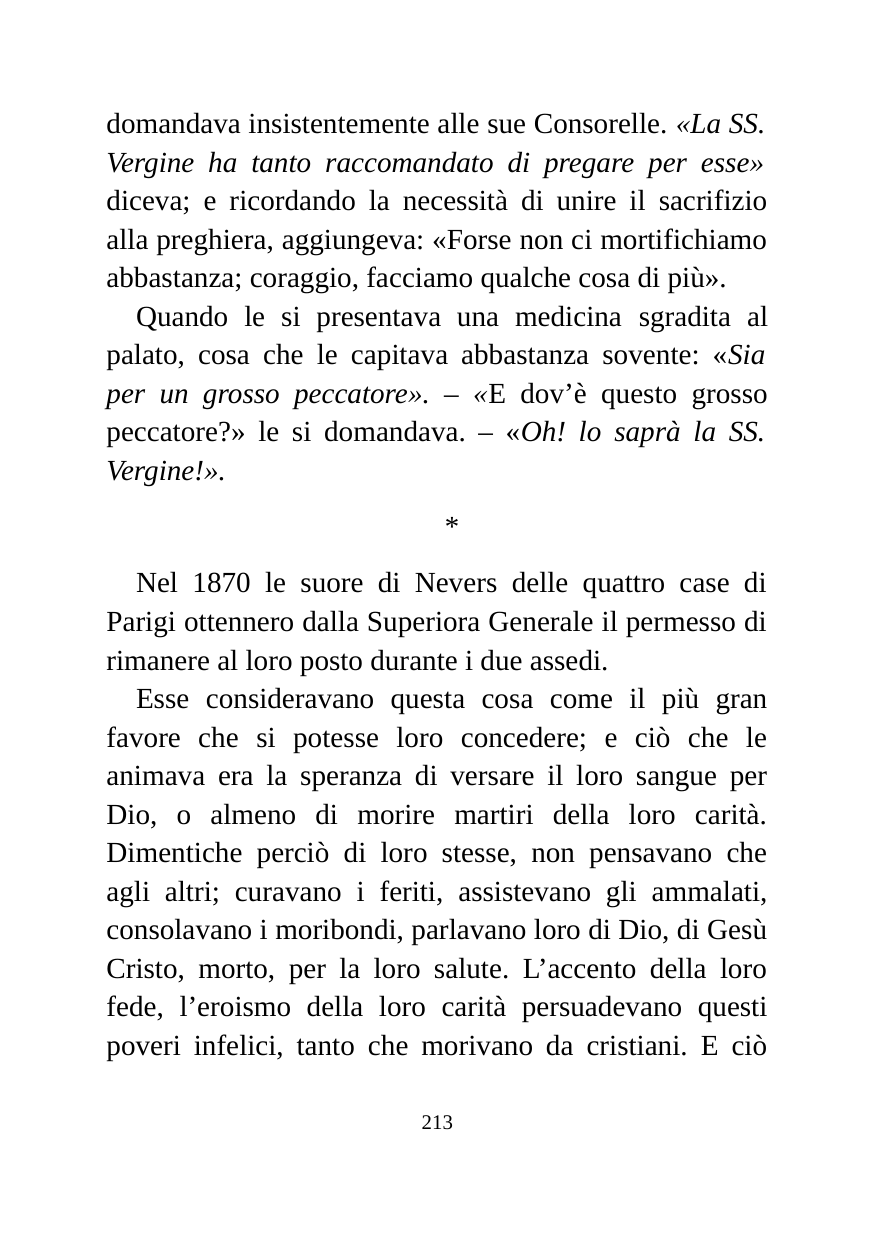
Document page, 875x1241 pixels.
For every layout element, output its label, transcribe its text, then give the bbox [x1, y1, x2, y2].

text Esse consideravano questa cosa come il più gran favore che si potesse loro concedere; e ciò che le animava era la speranza di versare il loro sangue per Dio, o almeno di morire martiri della loro carità. Dimentiche perciò di loro stesse, non pensavano che agli altri; curavano i feriti, assistevano gli ammalati, consolavano i moribondi, parlavano loro di Dio, di Gesù Cristo, morto, per la loro salute. L’accento della loro fede, l’eroismo della loro carità persuadevano questi poveri infelici, tanto che morivano da cristiani. E ciò [106, 681, 768, 1062]
text Nel 1870 le suore di Nevers delle quattro case di Parigi ottennero dalla Superiora Generale il permesso di rimanere al loro posto durante i due assedi. [106, 566, 768, 676]
text * [106, 509, 768, 543]
text domandava insistentemente alle sue Consorelle. «La SS. Vergine ha tanto raccomandato di pregare per esse» diceva; e ricordando la necessità di unire il sacrifizio alla preghiera, aggiungeva: «Forse non ci mortifichiamo abbastanza; coraggio, facciamo qualche cosa di più». [106, 106, 768, 294]
text Quando le si presentava una medicina sgradita al palato, cosa che le capitava abbastanza sovente: «Sia per un grosso peccatore». – «E dov’è questo grosso peccatore?» le si domandava. – «Oh! lo saprà la SS. Vergine!». [106, 299, 768, 487]
